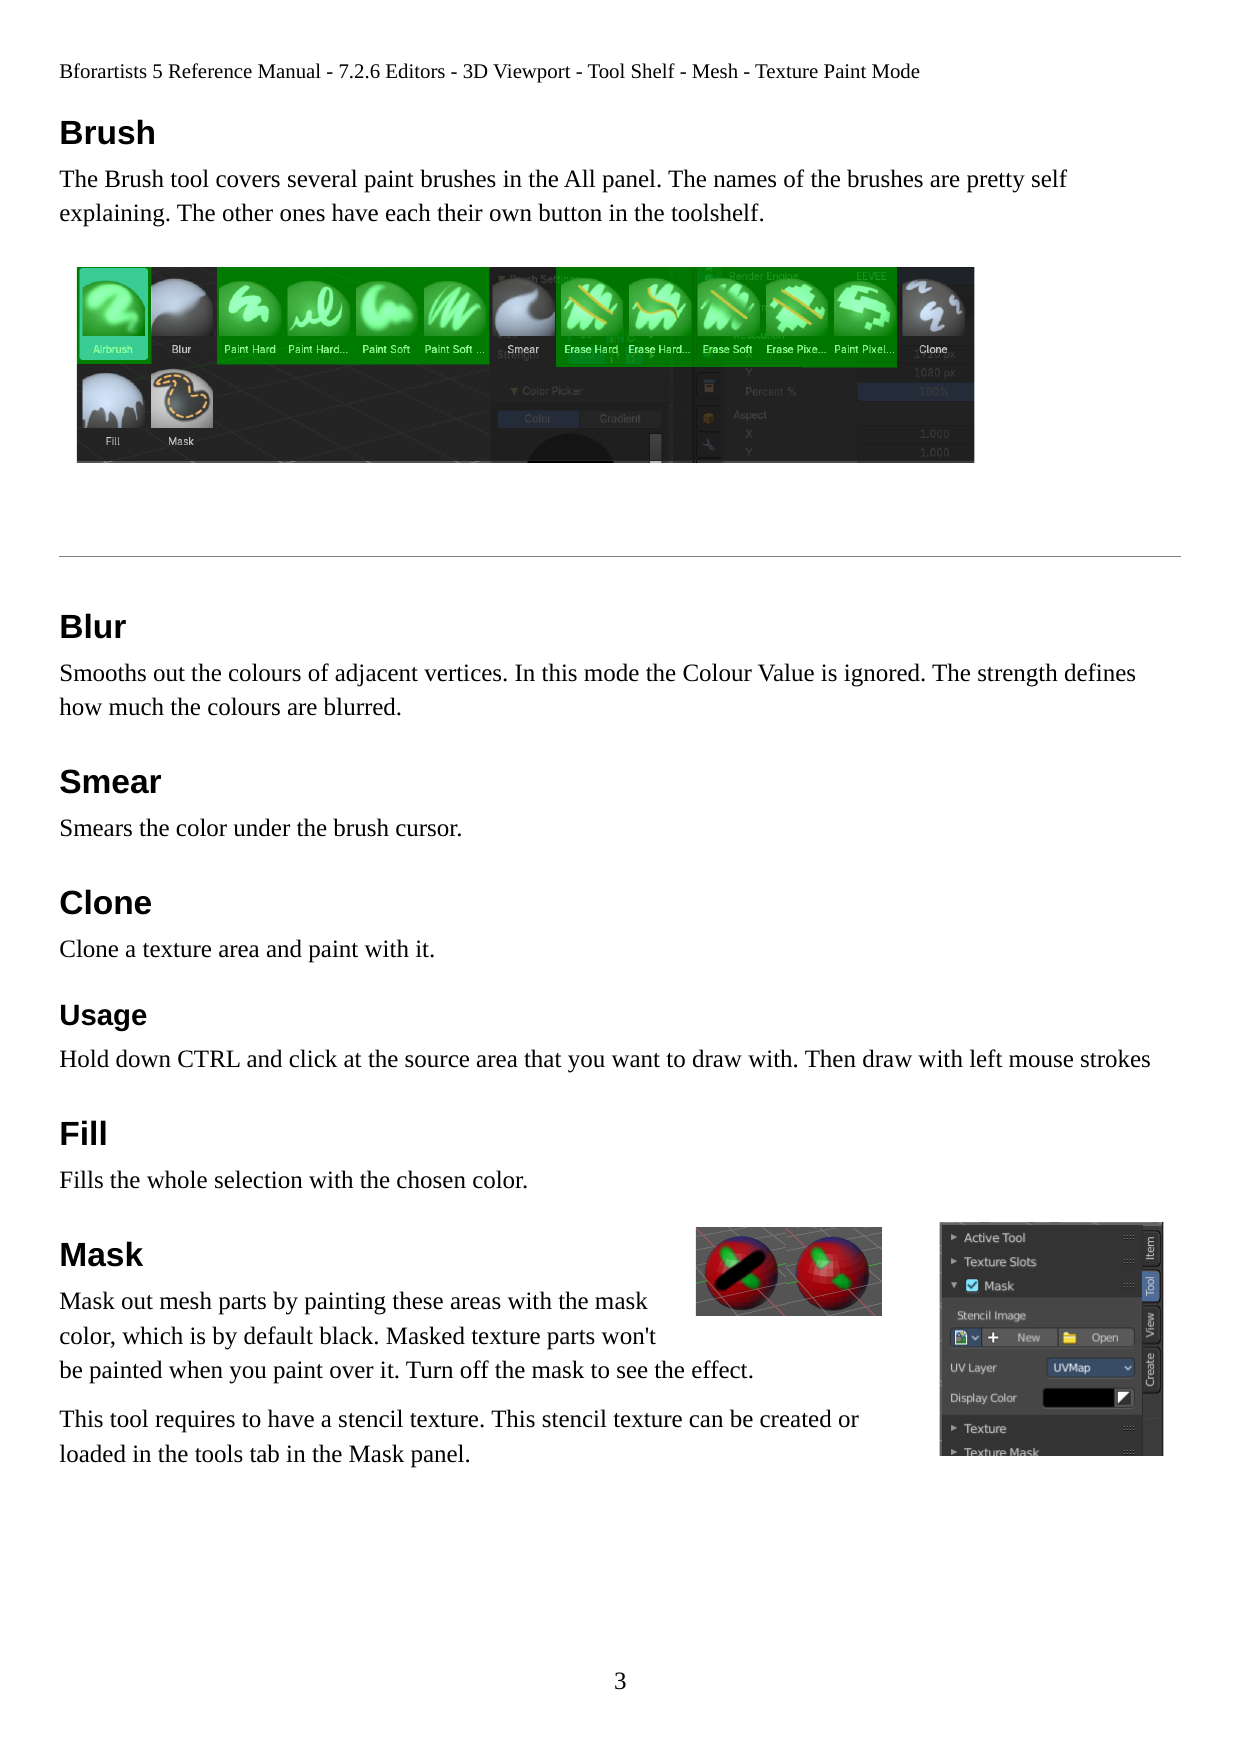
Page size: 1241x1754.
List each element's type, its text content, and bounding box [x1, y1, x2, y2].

text The Brush tool covers several paint brushes in the All panel. The names of the brushes are pretty self explaining. The other ones have each their own button in the toolshelf. [59, 164, 1181, 227]
text Fills the whole selection with the chosen color. [59, 1165, 1181, 1194]
subtitle Smear [59, 762, 1181, 801]
text Smears the color under the brush cursor. [59, 813, 1181, 842]
text Smooths out the colours of adjacent vertices. In this mode the Colour Value is ignored. The strength defines how much the colours are blurred. [59, 658, 1181, 721]
subtitle Clone [59, 883, 1181, 922]
text Clone a texture area and paint with it. [59, 934, 1181, 963]
picture [76, 267, 975, 463]
subtitle Mask [59, 1235, 695, 1274]
subtitle Blur [59, 607, 1181, 645]
subtitle Usage [59, 998, 1181, 1032]
picture [939, 1222, 1164, 1456]
subtitle [1164, 1235, 1181, 1274]
subtitle Brush [59, 113, 1181, 151]
picture [695, 1227, 882, 1316]
subtitle Fill [59, 1114, 1181, 1153]
subtitle [882, 1235, 939, 1274]
text Hold down CTRL and click at the source area that you want to draw with. Then draw with left mouse strokes [59, 1044, 1181, 1073]
text This tool requires to have a stencil texture. This stencil texture can be created or loaded in the tools tab in the Mask panel. [59, 1404, 1181, 1468]
text Mask out mesh parts by painting these areas with the mask color, which is by default black. Masked texture parts won't be painted when you paint over it. Turn off the mask to see the effect. [59, 1286, 939, 1384]
